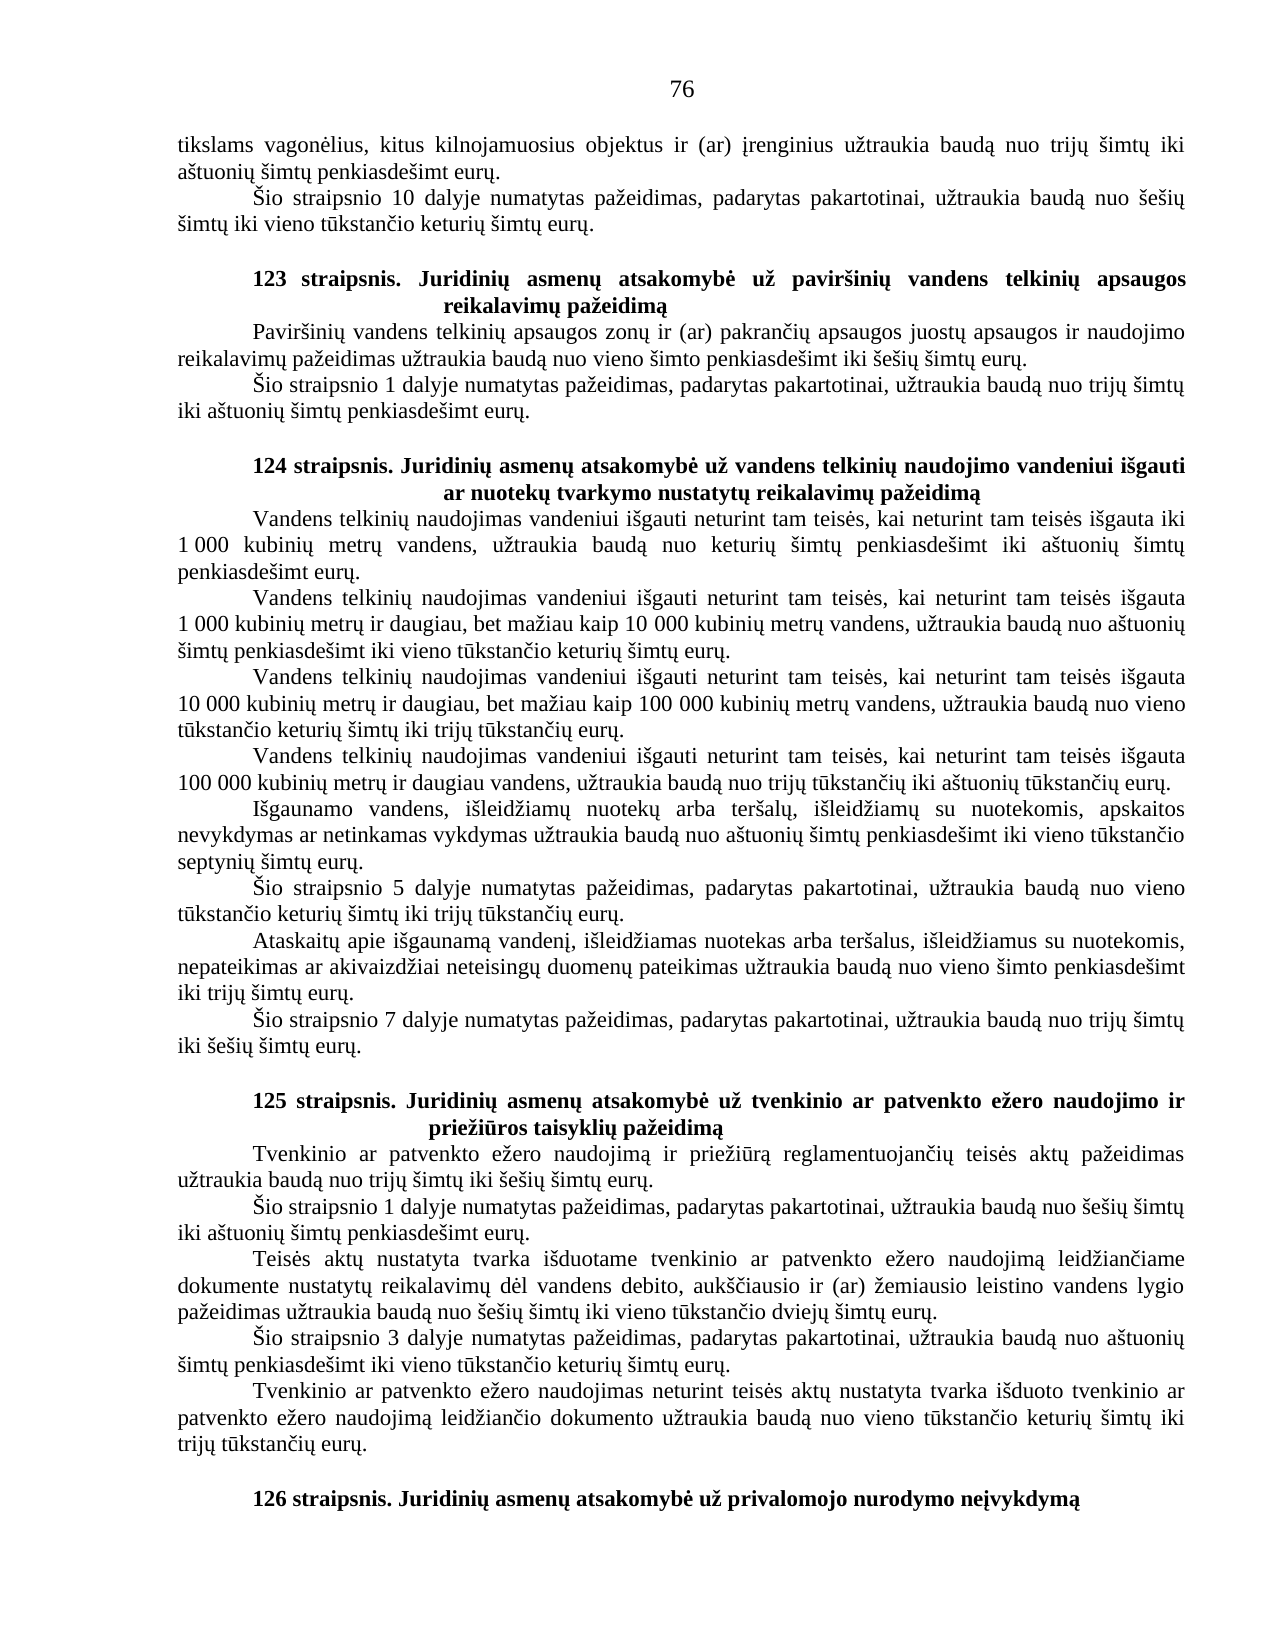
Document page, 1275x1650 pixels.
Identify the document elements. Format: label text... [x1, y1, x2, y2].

text Šio straipsnio 1 dalyje numatytas pažeidimas, padarytas pakartotinai, užtraukia baudą nuo šešių šimtų iki aštuonių šimtų penkiasdešimt eurų. [177, 1193, 1186, 1245]
text 125 straipsnis. Juridinių asmenų atsakomybė už tvenkinio ar patvenkto ežero naudojimo ir priežiūros taisyklių pažeidimą [252, 1087, 1186, 1140]
text Išgaunamo vandens, išleidžiamų nuotekų arba teršalų, išleidžiamų su nuotekomis, apskaitos nevykdymas ar netinkamas vykdymas užtraukia baudą nuo aštuonių šimtų penkiasdešimt iki vieno tūkstančio septynių šimtų eurų. [177, 795, 1186, 874]
text Šio straipsnio 10 dalyje numatytas pažeidimas, padarytas pakartotinai, užtraukia baudą nuo šešių šimtų iki vieno tūkstančio keturių šimtų eurų. [177, 184, 1186, 237]
text Vandens telkinių naudojimas vandeniui išgauti neturint tam teisės, kai neturint tam teisės išgauta 100 000 kubinių metrų ir daugiau vandens, užtraukia baudą nuo trijų tūkstančių iki aštuonių tūkstančių eurų. [177, 742, 1186, 795]
text Ataskaitų apie išgaunamą vandenį, išleidžiamas nuotekas arba teršalus, išleidžiamus su nuotekomis, nepateikimas ar akivaizdžiai neteisingų duomenų pateikimas užtraukia baudą nuo vieno šimto penkiasdešimt iki trijų šimtų eurų. [177, 927, 1186, 1006]
text 124 straipsnis. Juridinių asmenų atsakomybė už vandens telkinių naudojimo vandeniui išgauti ar nuotekų tvarkymo nustatytų reikalavimų pažeidimą [252, 452, 1186, 505]
text Tvenkinio ar patvenkto ežero naudojimą ir priežiūrą reglamentuojančių teisės aktų pažeidimas užtraukia baudą nuo trijų šimtų iki šešių šimtų eurų. [177, 1140, 1186, 1193]
text Paviršinių vandens telkinių apsaugos zonų ir (ar) pakrančių apsaugos juostų apsaugos ir naudojimo reikalavimų pažeidimas užtraukia baudą nuo vieno šimto penkiasdešimt iki šešių šimtų eurų. [177, 318, 1186, 371]
text Šio straipsnio 5 dalyje numatytas pažeidimas, padarytas pakartotinai, užtraukia baudą nuo vieno tūkstančio keturių šimtų iki trijų tūkstančių eurų. [177, 874, 1186, 927]
text Vandens telkinių naudojimas vandeniui išgauti neturint tam teisės, kai neturint tam teisės išgauta 1 000 kubinių metrų ir daugiau, bet mažiau kaip 10 000 kubinių metrų vandens, užtraukia baudą nuo aštuonių šimtų penkiasdešimt iki vieno tūkstančio keturių šimtų eurų. [177, 584, 1186, 663]
text tikslams vagonėlius, kitus kilnojamuosius objektus ir (ar) įrenginius užtraukia baudą nuo trijų šimtų iki aštuonių šimtų penkiasdešimt eurų. [177, 131, 1186, 184]
text Tvenkinio ar patvenkto ežero naudojimas neturint teisės aktų nustatyta tvarka išduoto tvenkinio ar patvenkto ežero naudojimą leidžiančio dokumento užtraukia baudą nuo vieno tūkstančio keturių šimtų iki trijų tūkstančių eurų. [177, 1377, 1186, 1456]
text Šio straipsnio 3 dalyje numatytas pažeidimas, padarytas pakartotinai, užtraukia baudą nuo aštuonių šimtų penkiasdešimt iki vieno tūkstančio keturių šimtų eurų. [177, 1324, 1186, 1377]
text Šio straipsnio 1 dalyje numatytas pažeidimas, padarytas pakartotinai, užtraukia baudą nuo trijų šimtų iki aštuonių šimtų penkiasdešimt eurų. [177, 371, 1186, 424]
text 123 straipsnis. Juridinių asmenų atsakomybė už paviršinių vandens telkinių apsaugos reikalavimų pažeidimą [252, 266, 1186, 318]
text Šio straipsnio 7 dalyje numatytas pažeidimas, padarytas pakartotinai, užtraukia baudą nuo trijų šimtų iki šešių šimtų eurų. [177, 1006, 1186, 1058]
text Teisės aktų nustatyta tvarka išduotame tvenkinio ar patvenkto ežero naudojimą leidžiančiame dokumente nustatytų reikalavimų dėl vandens debito, aukščiausio ir (ar) žemiausio leistino vandens lygio pažeidimas užtraukia baudą nuo šešių šimtų iki vieno tūkstančio dviejų šimtų eurų. [177, 1245, 1186, 1324]
text Vandens telkinių naudojimas vandeniui išgauti neturint tam teisės, kai neturint tam teisės išgauta 10 000 kubinių metrų ir daugiau, bet mažiau kaip 100 000 kubinių metrų vandens, užtraukia baudą nuo vieno tūkstančio keturių šimtų iki trijų tūkstančių eurų. [177, 663, 1186, 742]
text 126 straipsnis. Juridinių asmenų atsakomybė už privalomojo nurodymo neįvykdymą [252, 1485, 1186, 1511]
text Vandens telkinių naudojimas vandeniui išgauti neturint tam teisės, kai neturint tam teisės išgauta iki 1 000 kubinių metrų vandens, užtraukia baudą nuo keturių šimtų penkiasdešimt iki aštuonių šimtų penkiasdešimt eurų. [177, 505, 1186, 584]
